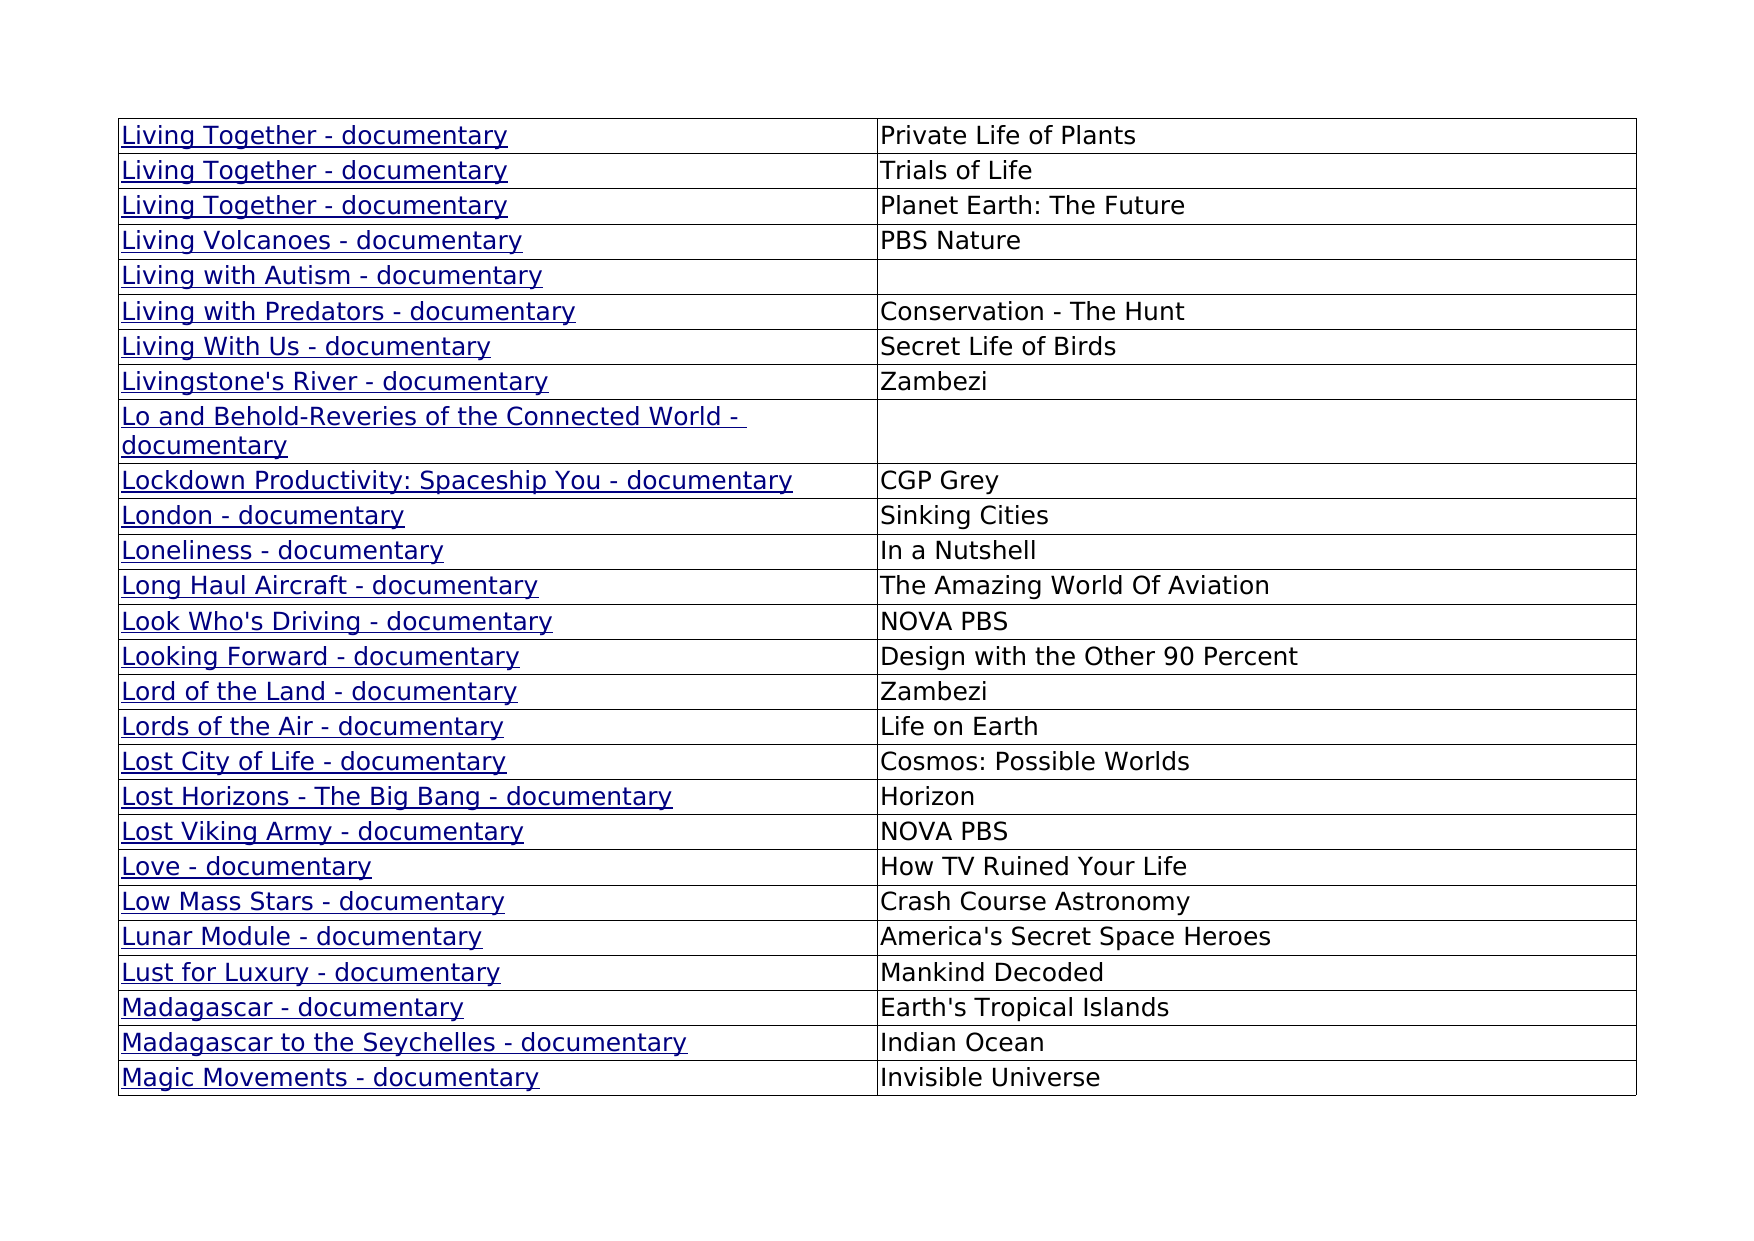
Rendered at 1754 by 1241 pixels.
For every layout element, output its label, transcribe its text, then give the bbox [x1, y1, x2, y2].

table_cell Magic Movements - documentary [119, 1061, 877, 1095]
table_cell Living Together - documentary [119, 154, 877, 188]
table_cell Livingstone's River - documentary [119, 365, 877, 399]
table_cell Secret Life of Birds [878, 330, 1636, 364]
table_cell Look Who's Driving - documentary [119, 605, 877, 639]
table_cell Living Together - documentary [119, 119, 877, 153]
table_cell Private Life of Plants [878, 119, 1636, 153]
table_cell In a Nutshell [878, 535, 1636, 568]
table_cell Trials of Life [878, 154, 1636, 188]
table_cell Lost City of Life - documentary [119, 745, 877, 779]
table_cell The Amazing World Of Aviation [878, 570, 1636, 604]
table_cell Lost Viking Army - documentary [119, 815, 877, 849]
table_cell Love - documentary [119, 850, 877, 884]
table_cell CGP Grey [878, 464, 1636, 498]
table_cell America's Secret Space Heroes [878, 921, 1636, 955]
table_cell Horizon [878, 780, 1636, 814]
table_cell London - documentary [119, 499, 877, 533]
table_cell Sinking Cities [878, 499, 1636, 533]
table_cell Loneliness - documentary [119, 535, 877, 568]
table_cell Life on Earth [878, 710, 1636, 744]
table_cell [878, 260, 1636, 294]
table_cell Living Volcanoes - documentary [119, 225, 877, 258]
table_cell Planet Earth: The Future [878, 189, 1636, 223]
table_cell Long Haul Aircraft - documentary [119, 570, 877, 604]
table_cell Lust for Luxury - documentary [119, 956, 877, 990]
table_cell NOVA PBS [878, 815, 1636, 849]
table_cell Living with Predators - documentary [119, 295, 877, 329]
table_cell Conservation - The Hunt [878, 295, 1636, 329]
table_cell Mankind Decoded [878, 956, 1636, 990]
table_cell Looking Forward - documentary [119, 640, 877, 674]
table_cell Lo and Behold-Reveries of the Connected World - documentary [119, 400, 877, 463]
table_cell Cosmos: Possible Worlds [878, 745, 1636, 779]
table_cell Lost Horizons - The Big Bang - documentary [119, 780, 877, 814]
table_cell Earth's Tropical Islands [878, 991, 1636, 1025]
table_cell Crash Course Astronomy [878, 886, 1636, 919]
table_cell Indian Ocean [878, 1026, 1636, 1060]
table_cell Low Mass Stars - documentary [119, 886, 877, 919]
table_cell Living Together - documentary [119, 189, 877, 223]
table_cell How TV Ruined Your Life [878, 850, 1636, 884]
table_cell Invisible Universe [878, 1061, 1636, 1095]
table_cell NOVA PBS [878, 605, 1636, 639]
table_cell Zambezi [878, 365, 1636, 399]
table_cell PBS Nature [878, 225, 1636, 258]
table_cell Lord of the Land - documentary [119, 675, 877, 709]
table_cell Madagascar to the Seychelles - documentary [119, 1026, 877, 1060]
table_cell Lords of the Air - documentary [119, 710, 877, 744]
table_cell Lockdown Productivity: Spaceship You - documentary [119, 464, 877, 498]
table_cell Madagascar - documentary [119, 991, 877, 1025]
table_cell Lunar Module - documentary [119, 921, 877, 955]
table_cell Living With Us - documentary [119, 330, 877, 364]
table_cell [878, 400, 1636, 463]
table_cell Zambezi [878, 675, 1636, 709]
table_cell Living with Autism - documentary [119, 260, 877, 294]
table_cell Design with the Other 90 Percent [878, 640, 1636, 674]
